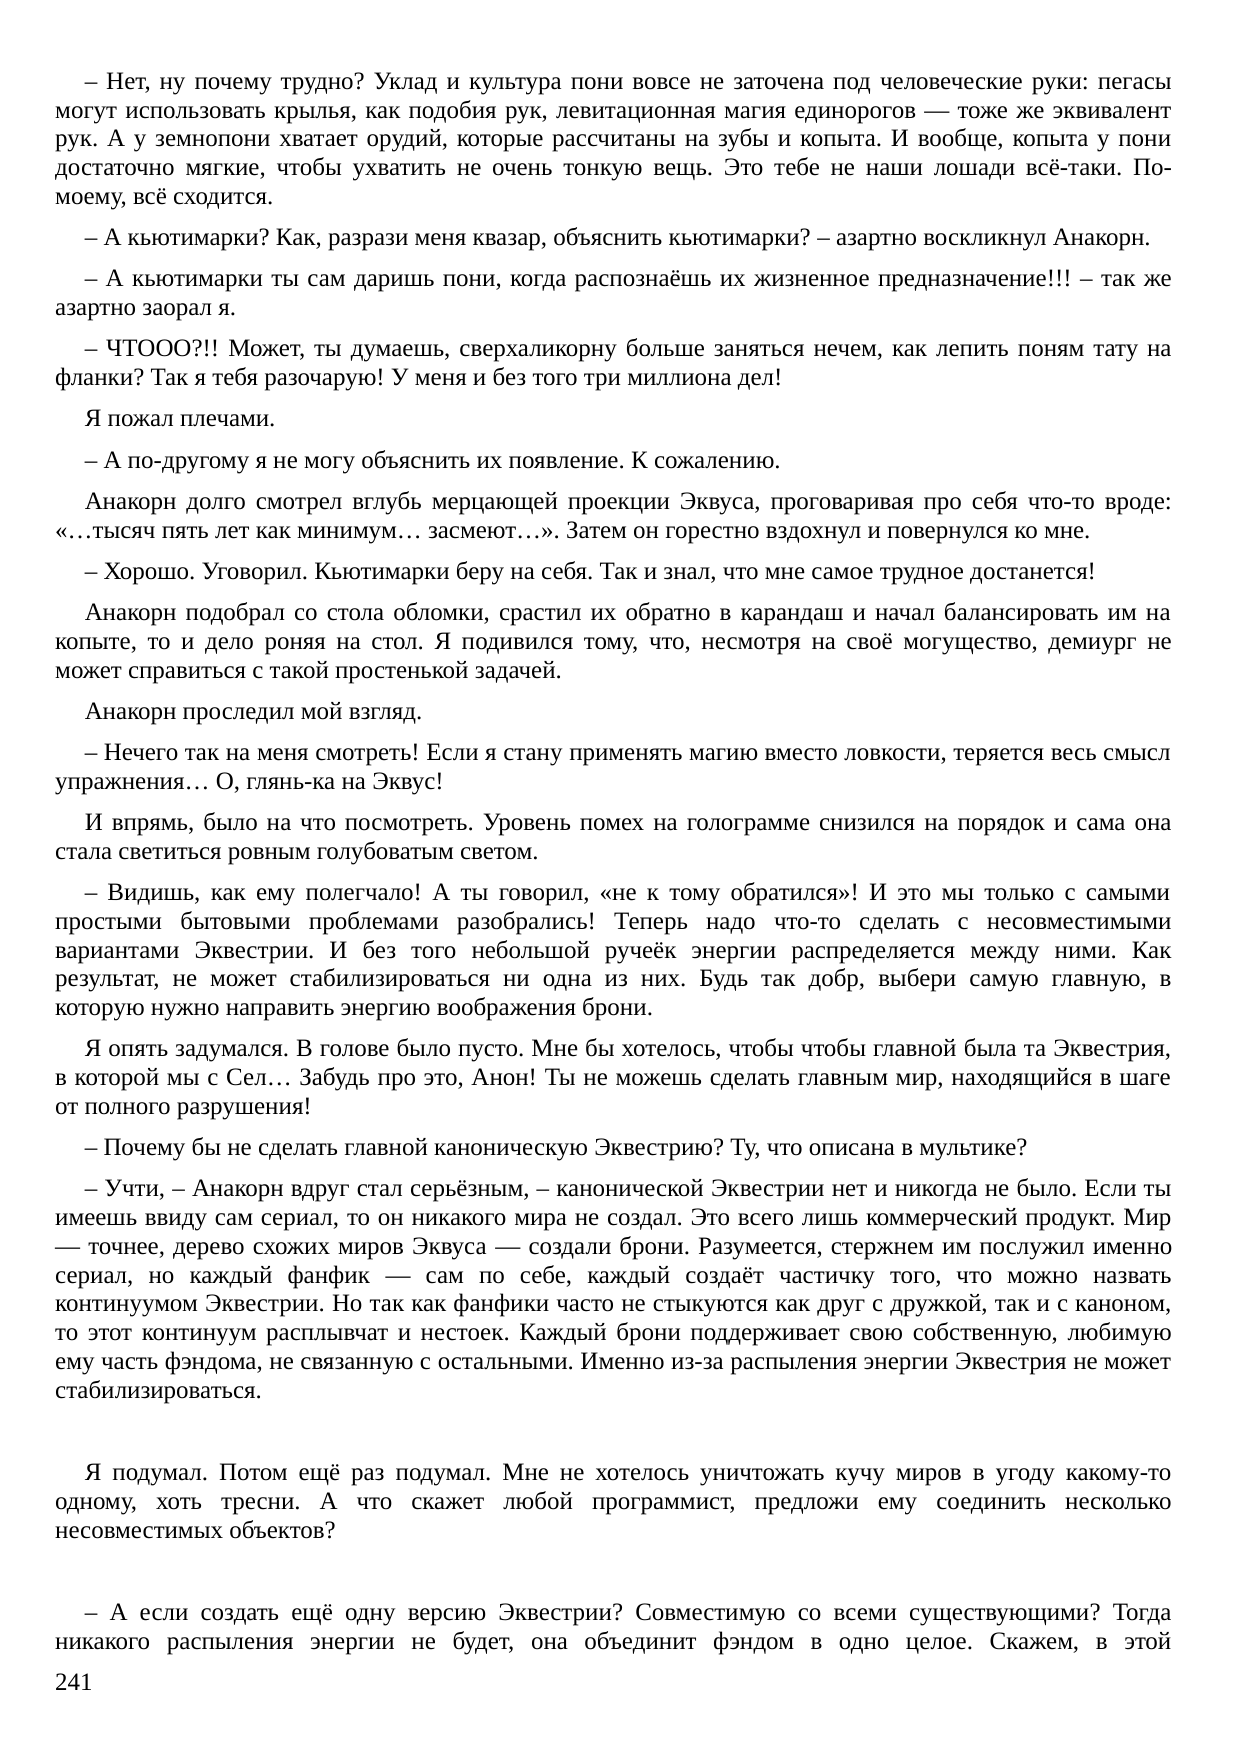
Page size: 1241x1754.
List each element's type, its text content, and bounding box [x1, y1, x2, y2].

text – Видишь, как ему полегчало! А ты говорил, «не к тому обратился»! И это мы только с самыми простыми бытовыми проблемами разобрались! Теперь надо что-то сделать с несовместимыми вариантами Эквестрии. И без того небольшой ручеёк энергии распределяется между ними. Как результат, не может стабилизироваться ни одна из них. Будь так добр, выбери самую главную, в которую нужно направить энергию воображения брони. [55, 877, 1173, 1021]
text – А кьютимарки? Как, разрази меня квазар, объяснить кьютимарки? – азартно воскликнул Анакорн. [55, 222, 1173, 251]
text И впрямь, было на что посмотреть. Уровень помех на голограмме снизился на порядок и сама она стала светиться ровным голубоватым светом. [55, 807, 1173, 865]
text – А кьютимарки ты сам даришь пони, когда распознаёшь их жизненное предназначение!!! – так же азартно заорал я. [55, 263, 1173, 321]
text Я опять задумался. В голове было пусто. Мне бы хотелось, чтобы чтобы главной была та Эквестрия, в которой мы с Сел… Забудь про это, Анон! Ты не можешь сделать главным мир, находящийся в шаге от полного разрушения! [55, 1033, 1173, 1120]
text – Нет, ну почему трудно? Уклад и культура пони вовсе не заточена под человеческие руки: пегасы могут использовать крылья, как подобия рук, левитационная магия единорогов — тоже же эквивалент рук. А у земнопони хватает орудий, которые рассчитаны на зубы и копыта. И вообще, копыта у пони достаточно мягкие, чтобы ухватить не очень тонкую вещь. Это тебе не наши лошади всё-таки. По-моему, всё сходится. [55, 66, 1173, 210]
text – Учти, – Анакорн вдруг стал серьёзным, – канонической Эквестрии нет и никогда не было. Если ты имеешь ввиду сам сериал, то он никакого мира не создал. Это всего лишь коммерческий продукт. Мир — точнее, дерево схожих миров Эквуса — создали брони. Разумеется, стержнем им послужил именно сериал, но каждый фанфик — сам по себе, каждый создаёт частичку того, что можно назвать континуумом Эквестрии. Но так как фанфики часто не стыкуются как друг с дружкой, так и с каноном, то этот континуум расплывчат и нестоек. Каждый брони поддерживает свою собственную, любимую ему часть фэндома, не связанную с остальными. Именно из-за распыления энергии Эквестрия не может стабилизироваться. [55, 1173, 1173, 1403]
text Анакорн долго смотрел вглубь мерцающей проекции Эквуса, проговаривая про себя что-то вроде: «…тысяч пять лет как минимум… засмеют…». Затем он горестно вздохнул и повернулся ко мне. [55, 486, 1173, 543]
text Я подумал. Потом ещё раз подумал. Мне не хотелось уничтожать кучу миров в угоду какому-то одному, хоть тресни. А что скажет любой программист, предложи ему соединить несколько несовместимых объектов? [55, 1457, 1173, 1543]
text – А по-другому я не могу объяснить их появление. К сожалению. [55, 445, 1173, 473]
text Я пожал плечами. [55, 403, 1173, 432]
text – Нечего так на меня смотреть! Если я стану применять магию вместо ловкости, теряется весь смысл упражнения… О, глянь-ка на Эквус! [55, 737, 1173, 795]
text – А если создать ещё одну версию Эквестрии? Совместимую со всеми существующими? Тогда никакого распыления энергии не будет, она объединит фэндом в одно целое. Скажем, в этой [55, 1597, 1173, 1655]
text – ЧТООО?!! Может, ты думаешь, сверхаликорну больше заняться нечем, как лепить поням тату на фланки? Так я тебя разочарую! У меня и без того три миллиона дел! [55, 333, 1173, 391]
text – Почему бы не сделать главной каноническую Эквестрию? Ту, что описана в мультике? [55, 1132, 1173, 1161]
text – Хорошо. Уговорил. Кьютимарки беру на себя. Так и знал, что мне самое трудное достанется! [55, 556, 1173, 585]
text Анакорн подобрал со стола обломки, срастил их обратно в карандаш и начал балансировать им на копыте, то и дело роняя на стол. Я подивился тому, что, несмотря на своё могущество, демиург не может справиться с такой простенькой задачей. [55, 597, 1173, 683]
text Анакорн проследил мой взгляд. [55, 696, 1173, 725]
